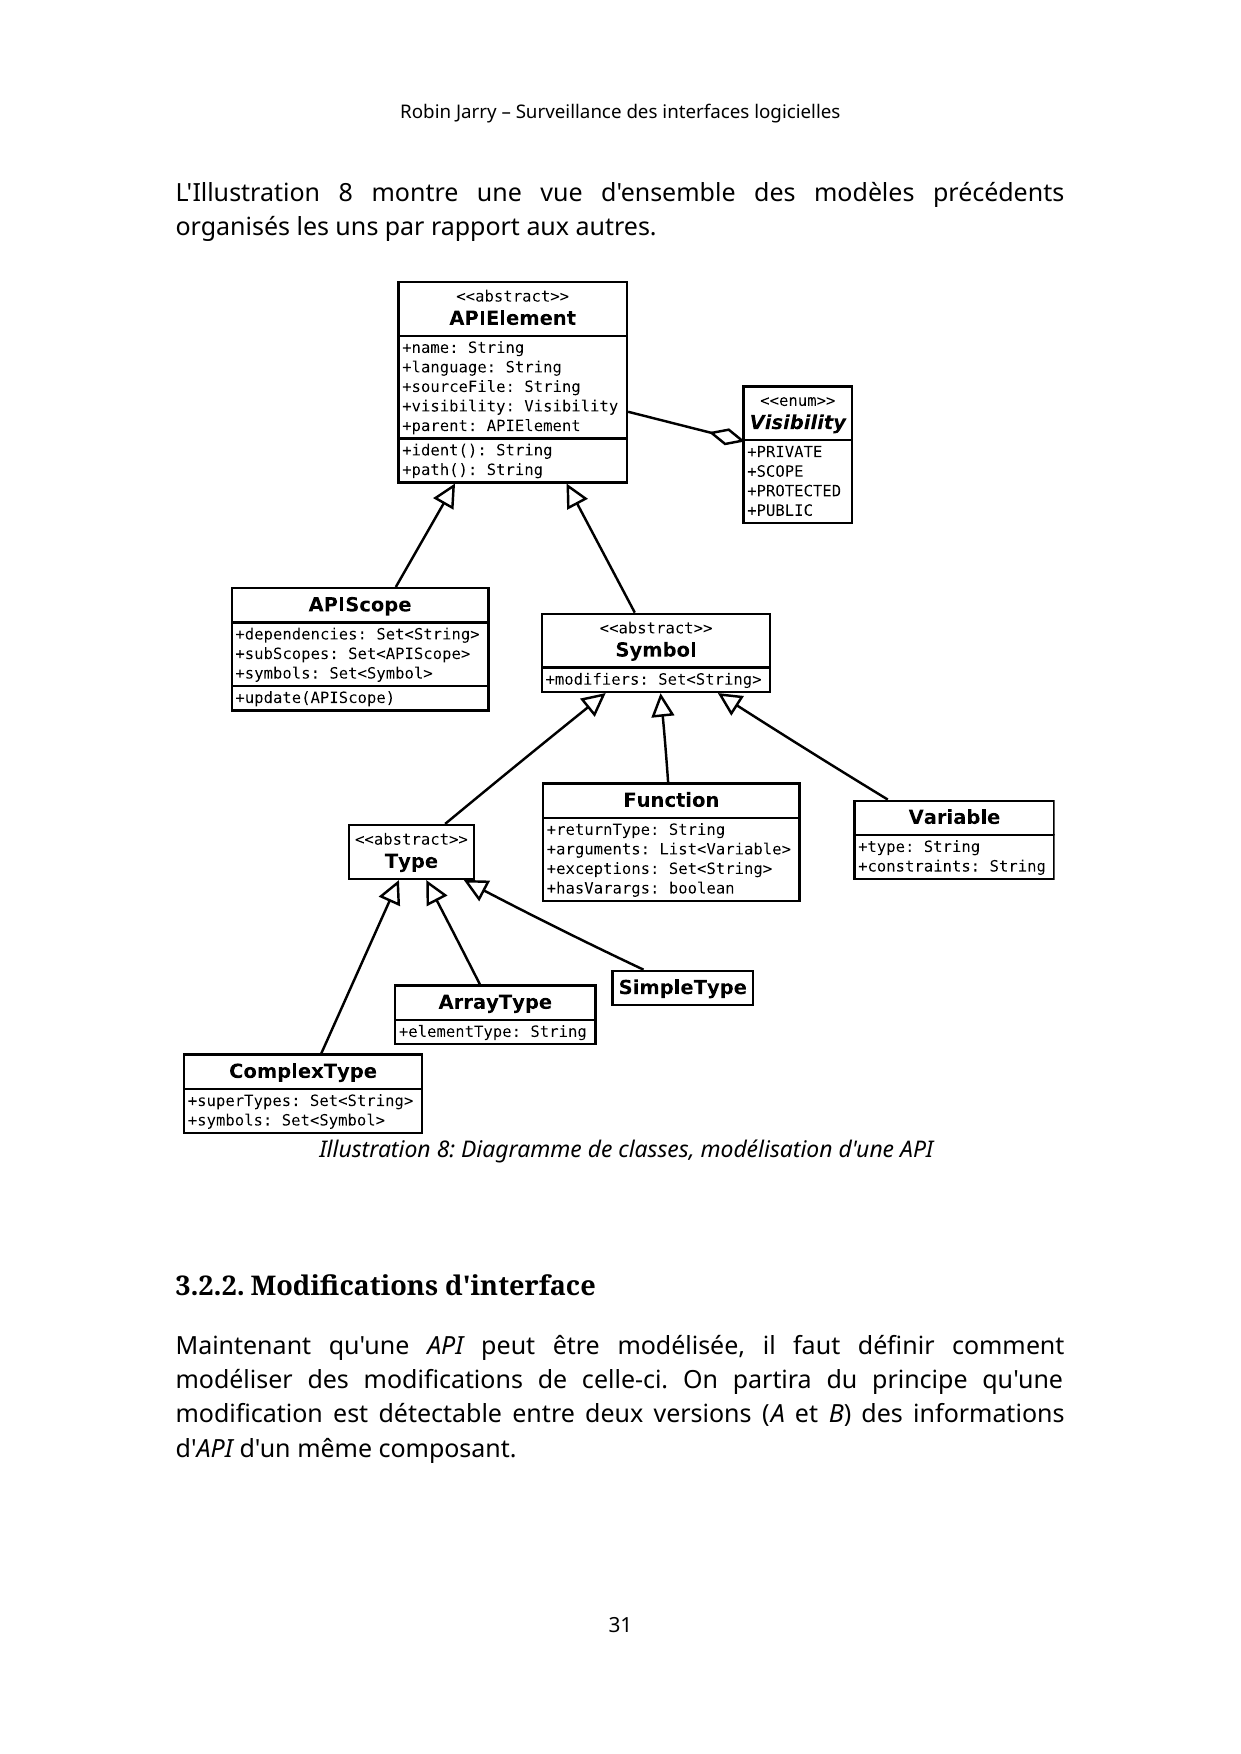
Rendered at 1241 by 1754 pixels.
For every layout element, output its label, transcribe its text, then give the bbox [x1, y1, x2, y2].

text Maintenant qu'une API peut être modélisée, il faut définir comment modéliser des modifications de celle-ci. On partira du principe qu'une modification est détectable entre deux versions (A et B) des informations d'API d'un même composant. [175, 1328, 1065, 1464]
text [174, 281, 1063, 1189]
subtitle Modifications d'interface [175, 1267, 1065, 1304]
text Illustration 8: Diagramme de classes, modélisation d'une API [192, 305, 1063, 1164]
text L'Illustration 8 montre une vue d'ensemble des modèles précédents organisés les uns par rapport aux autres. [175, 175, 1065, 243]
